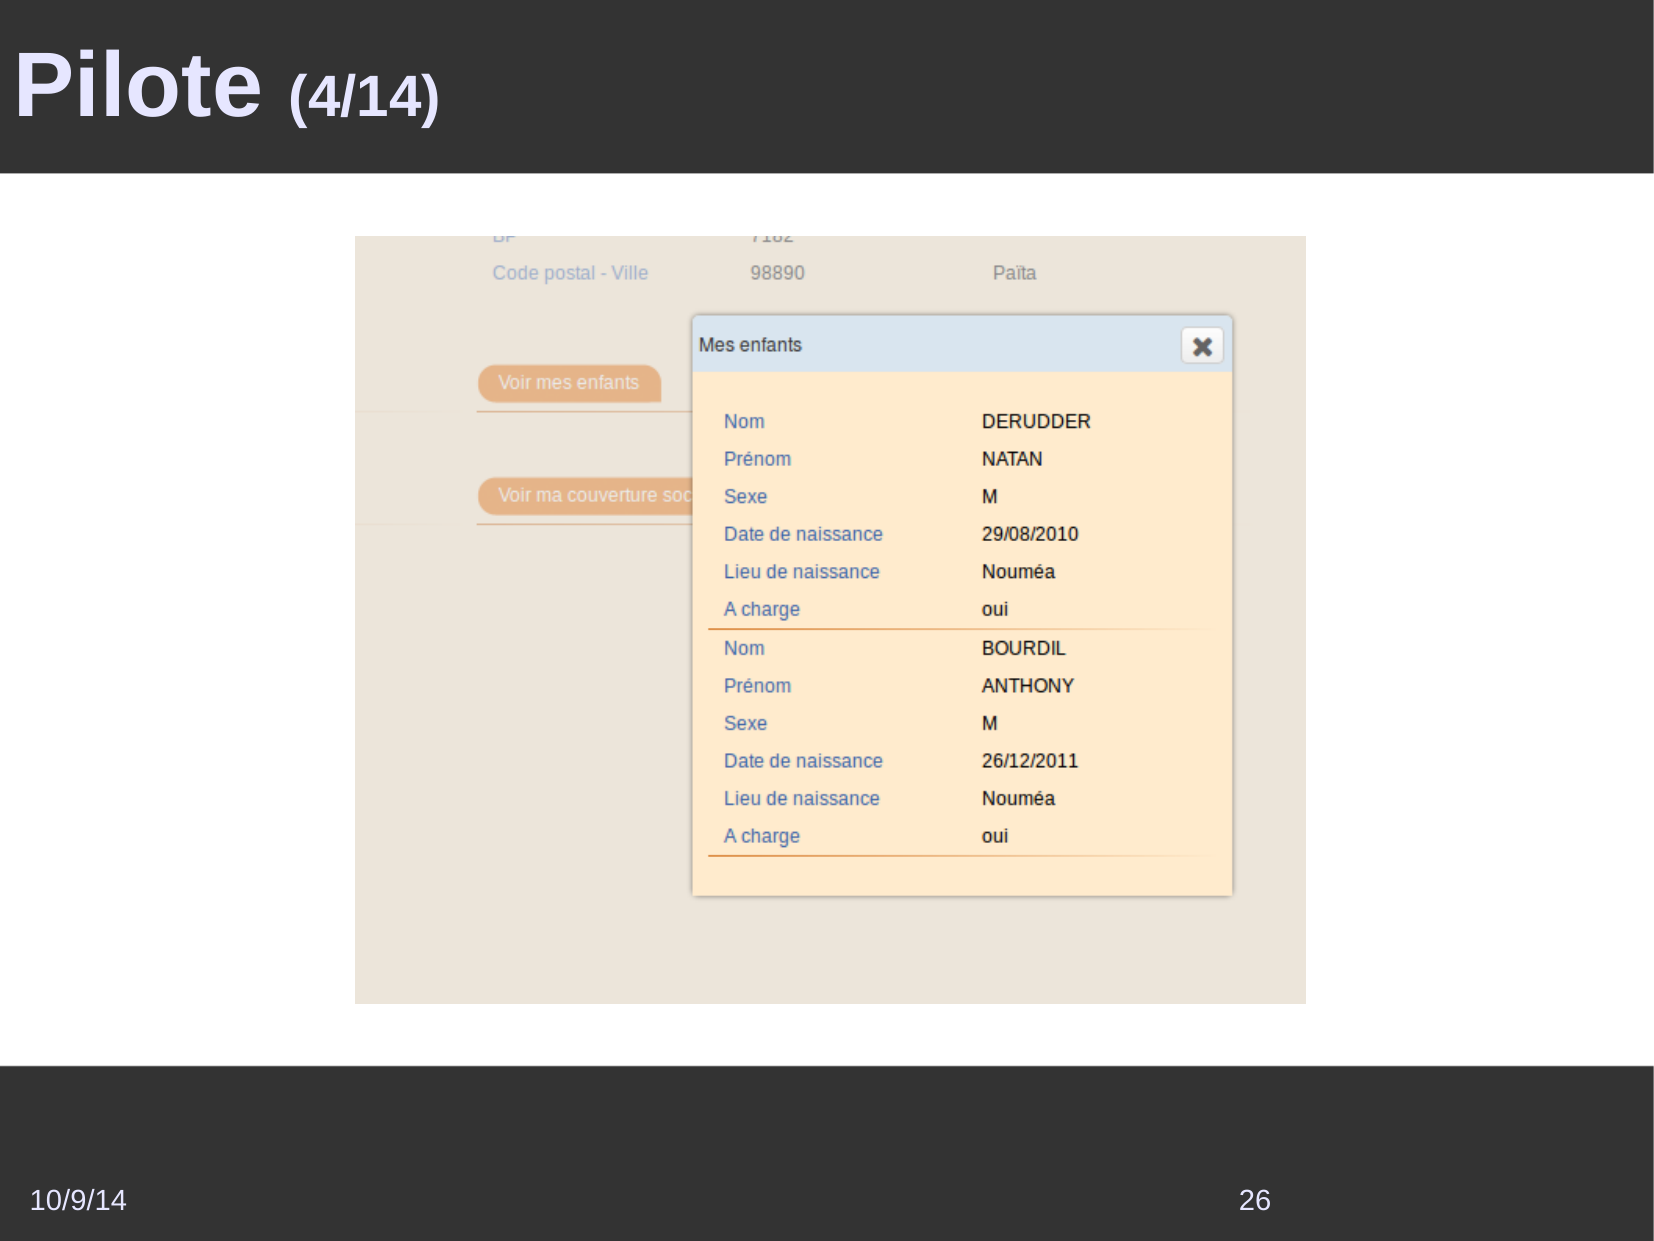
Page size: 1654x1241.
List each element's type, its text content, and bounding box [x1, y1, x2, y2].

picture [0, 0, 1654, 1241]
title Pilote (4/14) [13, 25, 456, 136]
text_box [1238, 1181, 1625, 1241]
text_box 10/9/14 [29, 1181, 566, 1241]
